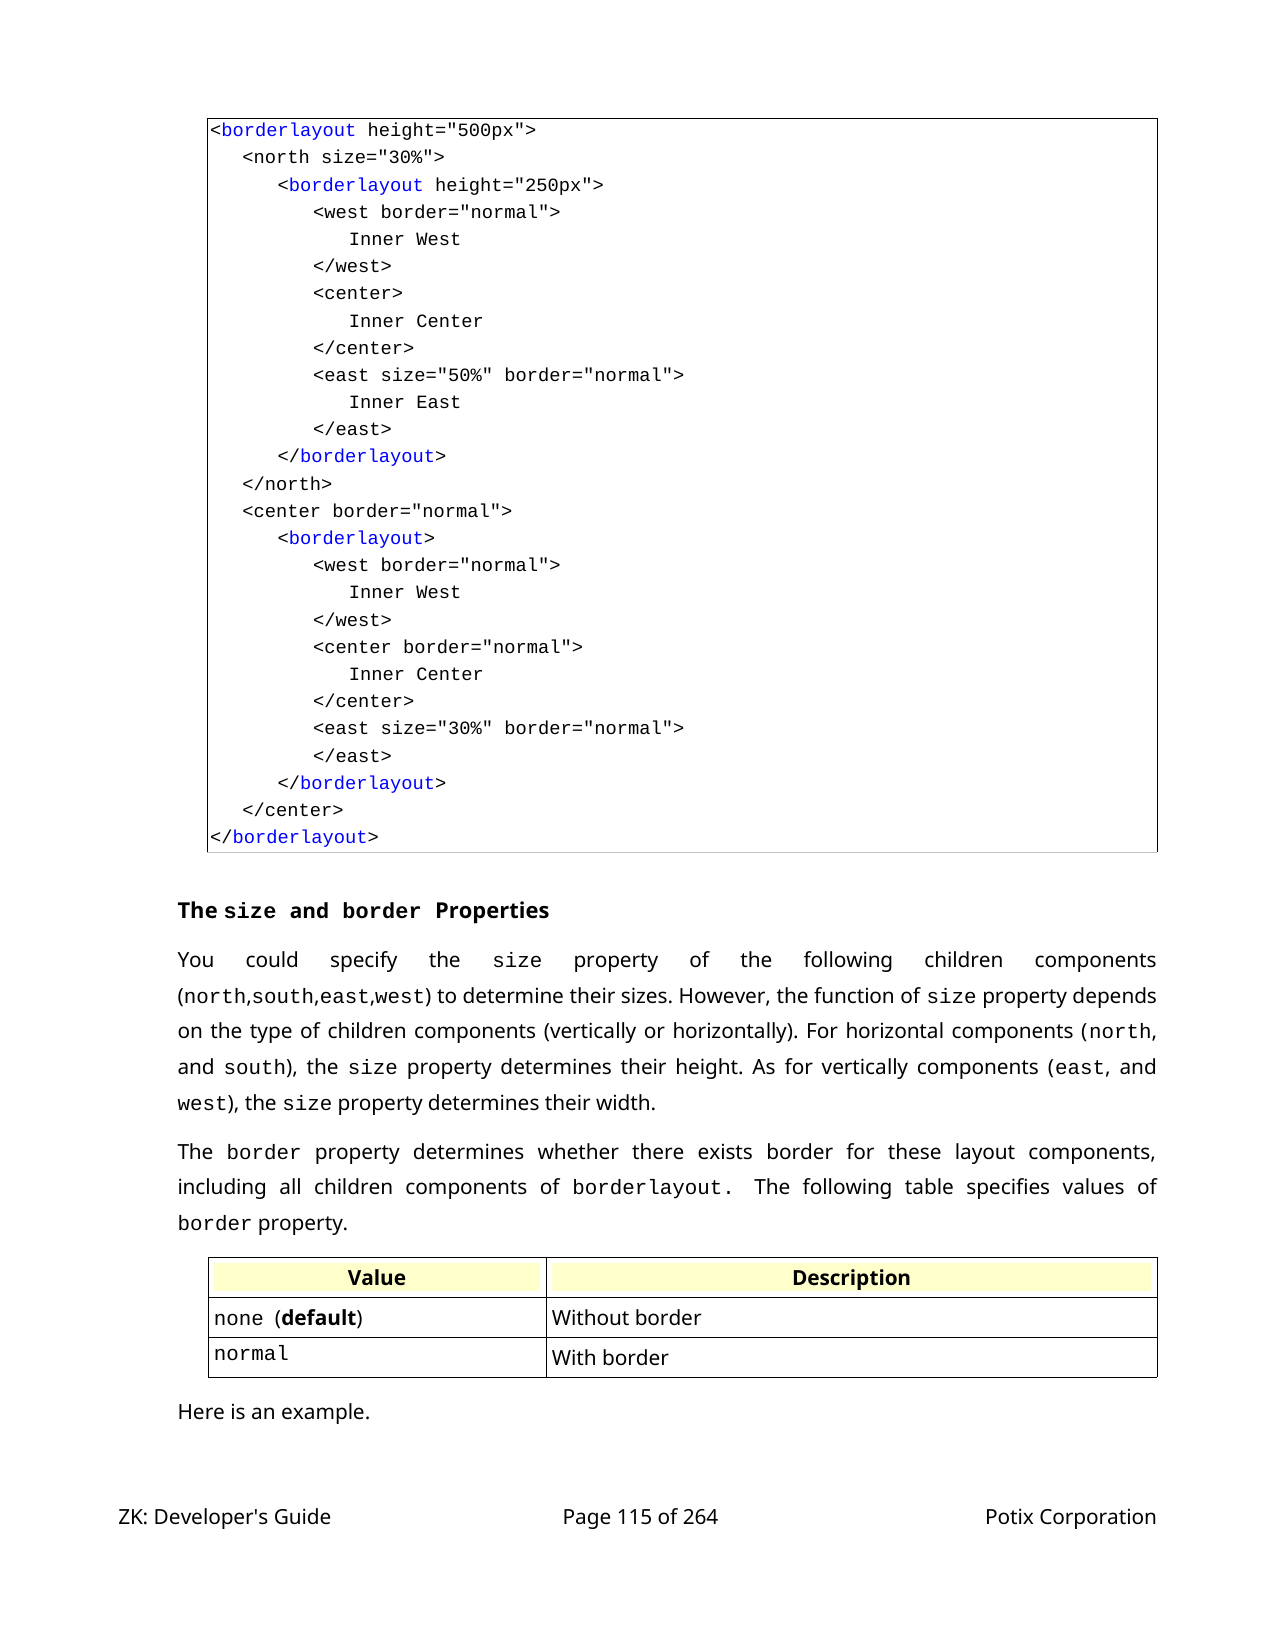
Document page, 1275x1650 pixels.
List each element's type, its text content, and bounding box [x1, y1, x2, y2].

text <center border="normal"> [208, 635, 1157, 659]
text <west border="normal"> [208, 200, 1157, 224]
text The border property determines whether there exists border for these layout components, including all children components of borderlayout. The following table specifies values of border property. [177, 1137, 1157, 1236]
text </center> [208, 798, 1157, 822]
text </center> [208, 336, 1157, 360]
text </west> [208, 254, 1157, 278]
text </west> [208, 607, 1157, 632]
text <center> [208, 281, 1157, 306]
text Here is an example. [177, 1397, 1157, 1426]
text <borderlayout height="250px"> [208, 172, 1157, 197]
text Inner Center [208, 662, 1157, 686]
text </east> [208, 417, 1157, 441]
text <east size="30%" border="normal"> [208, 716, 1157, 741]
text You could specify the size property of the following children components (north,south,east,west) to determine their sizes. However, the function of size property depends on the type of children components (vertically or horizontally). For horizontal components (north, and south), the size property determines their height. As for vertically components (east, and west), the size property determines their width. [177, 946, 1157, 1116]
text </borderlayout> [208, 771, 1157, 795]
table_header Description [547, 1258, 1157, 1297]
text <west border="normal"> [208, 553, 1157, 577]
text </borderlayout> [208, 444, 1157, 469]
text <borderlayout height="500px"> [208, 119, 1157, 142]
text </east> [208, 743, 1157, 768]
table_cell none (default) [209, 1298, 546, 1337]
text </borderlayout> [208, 825, 1157, 852]
text <borderlayout> [208, 526, 1157, 550]
table_cell Without border [547, 1298, 1157, 1337]
subtitle The size and border Properties [177, 895, 1157, 925]
text <center border="normal"> [208, 499, 1157, 523]
table_header Value [209, 1258, 546, 1297]
text <north size="30%"> [208, 145, 1157, 169]
text </center> [208, 689, 1157, 713]
text Inner West [208, 580, 1157, 604]
table_cell normal [209, 1338, 546, 1377]
text </north> [208, 472, 1157, 496]
text <east size="50%" border="normal"> [208, 363, 1157, 387]
table_cell With border [547, 1338, 1157, 1377]
text Inner East [208, 390, 1157, 414]
text Inner West [208, 227, 1157, 251]
text Inner Center [208, 308, 1157, 333]
